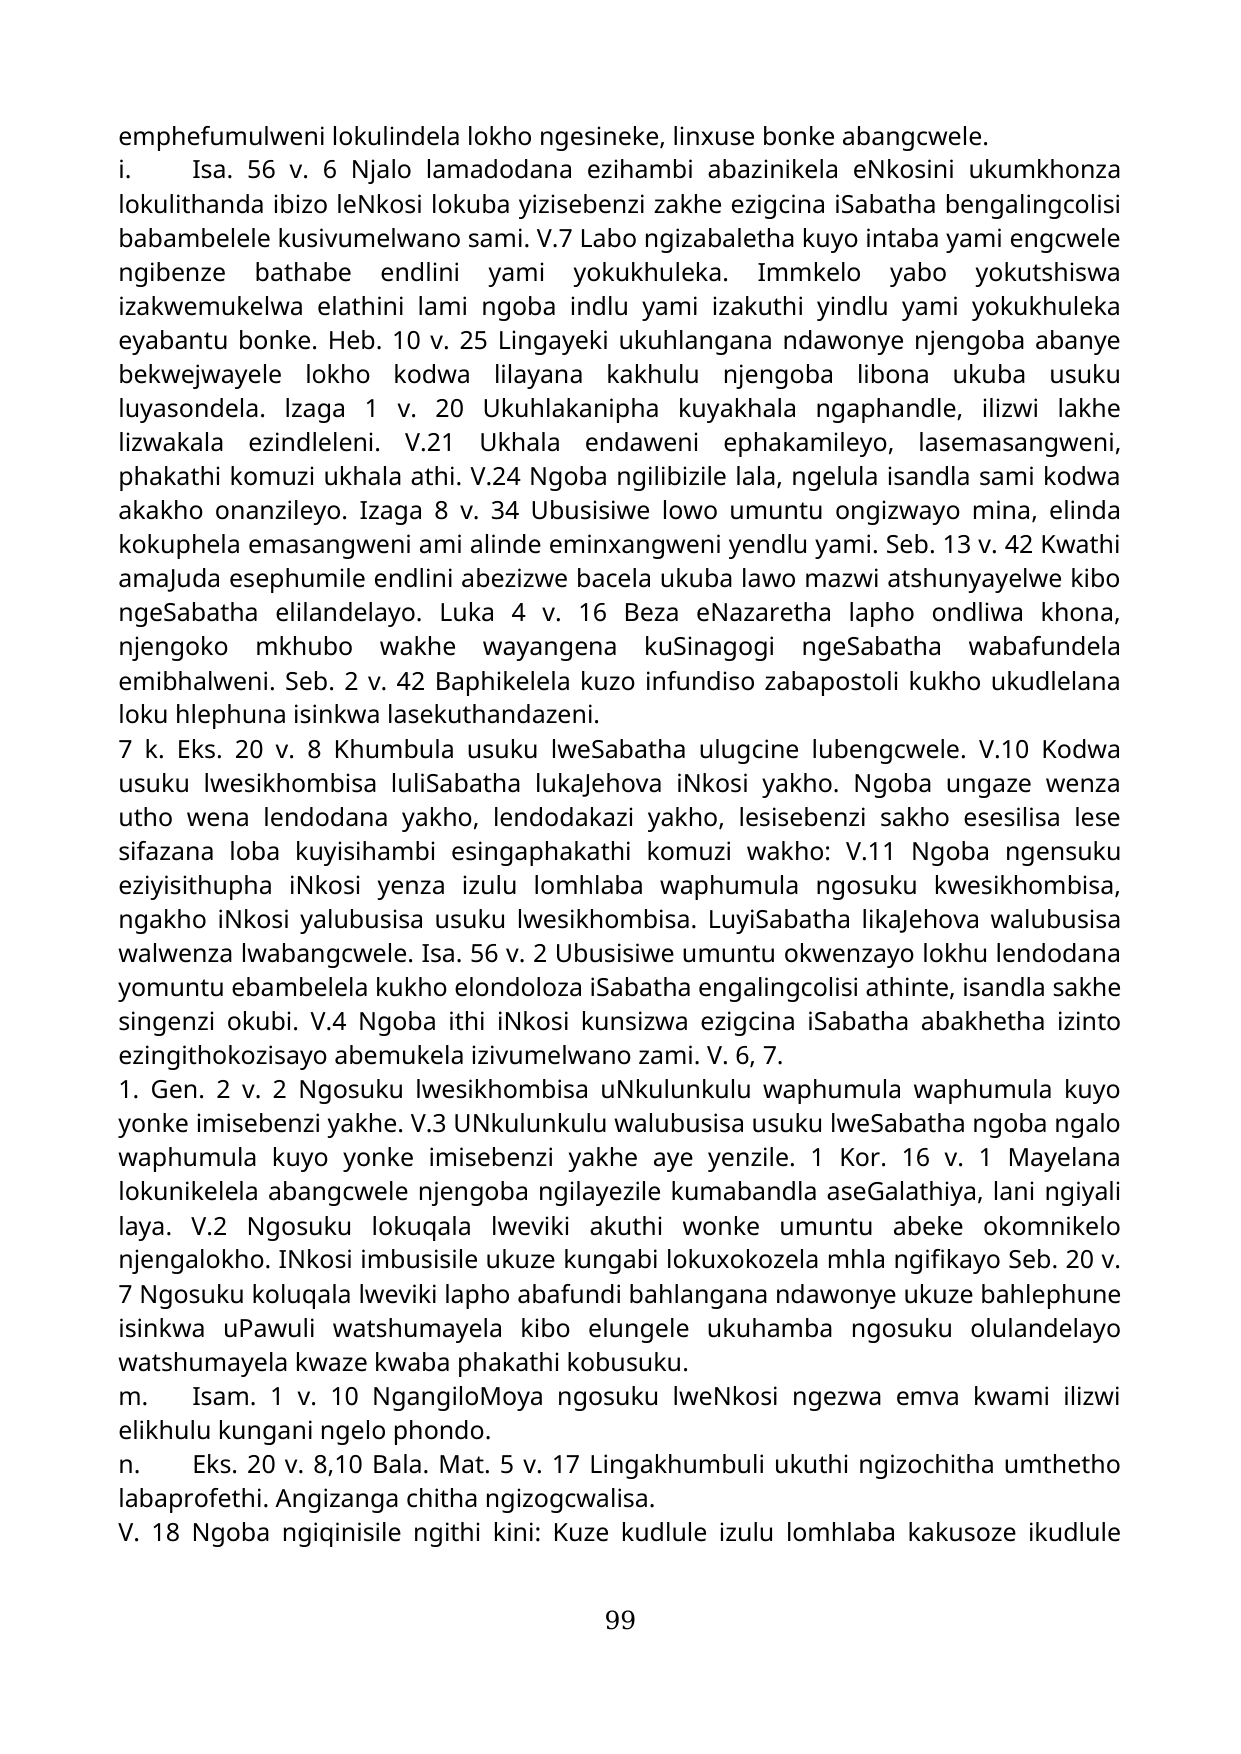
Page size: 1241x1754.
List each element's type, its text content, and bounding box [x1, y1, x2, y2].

text V. 18 Ngoba ngiqinisile ngithi kini: Kuze kudlule izulu lomhlaba kakusoze ikudlule [118, 1515, 1122, 1549]
text i. Isa. 56 v. 6 Njalo lamadodana ezihambi abazinikela eNkosini ukumkhonza lokulithanda ibizo leNkosi lokuba yizisebenzi zakhe ezigcina iSabatha bengalingcolisi babambelele kusivumelwano sami. V.7 Labo ngizabaletha kuyo intaba yami engcwele ngibenze bathabe endlini yami yokukhuleka. Immkelo yabo yokutshiswa izakwemukelwa elathini lami ngoba indlu yami izakuthi yindlu yami yokukhuleka eyabantu bonke. Heb. 10 v. 25 Lingayeki ukuhlangana ndawonye njengoba abanye bekwejwayele lokho kodwa lilayana kakhulu njengoba libona ukuba usuku luyasondela. lzaga 1 v. 20 Ukuhlakanipha kuyakhala ngaphandle, ilizwi lakhe lizwakala ezindleleni. V.21 Ukhala endaweni ephakamileyo, lasemasangweni, phakathi komuzi ukhala athi. V.24 Ngoba ngilibizile lala, ngelula isandla sami kodwa akakho onanzileyo. Izaga 8 v. 34 Ubusisiwe lowo umuntu ongizwayo mina, elinda kokuphela emasangweni ami alinde eminxangweni yendlu yami. Seb. 13 v. 42 Kwathi amaJuda esephumile endlini abezizwe bacela ukuba lawo mazwi atshunyayelwe kibo ngeSabatha elilandelayo. Luka 4 v. 16 Beza eNazaretha lapho ondliwa khona, njengoko mkhubo wakhe wayangena kuSinagogi ngeSabatha wabafundela emibhalweni. Seb. 2 v. 42 Baphikelela kuzo infundiso zabapostoli kukho ukudlelana loku hlephuna isinkwa lasekuthandazeni. [118, 152, 1122, 731]
text 7 k. Eks. 20 v. 8 Khumbula usuku lweSabatha ulugcine lubengcwele. V.10 Kodwa usuku lwesikhombisa luliSabatha lukaJehova iNkosi yakho. Ngoba ungaze wenza utho wena lendodana yakho, lendodakazi yakho, lesisebenzi sakho esesilisa lese sifazana loba kuyisihambi esingaphakathi komuzi wakho: V.11 Ngoba ngensuku eziyisithupha iNkosi yenza izulu lomhlaba waphumula ngosuku kwesikhombisa, ngakho iNkosi yalubusisa usuku lwesikhombisa. LuyiSabatha likaJehova walubusisa walwenza lwabangcwele. Isa. 56 v. 2 Ubusisiwe umuntu okwenzayo lokhu lendodana yomuntu ebambelela kukho elondoloza iSabatha engalingcolisi athinte, isandla sakhe singenzi okubi. V.4 Ngoba ithi iNkosi kunsizwa ezigcina iSabatha abakhetha izinto ezingithokozisayo abemukela izivumelwano zami. V. 6, 7. [118, 731, 1122, 1072]
text n. Eks. 20 v. 8,10 Bala. Mat. 5 v. 17 Lingakhumbuli ukuthi ngizochitha umthetho labaprofethi. Angizanga chitha ngizogcwalisa. [118, 1447, 1122, 1515]
text m. Isam. 1 v. 10 NgangiloMoya ngosuku lweNkosi ngezwa emva kwami ilizwi elikhulu kungani ngelo phondo. [118, 1378, 1122, 1447]
text 1. Gen. 2 v. 2 Ngosuku lwesikhombisa uNkulunkulu waphumula waphumula kuyo yonke imisebenzi yakhe. V.3 UNkulunkulu walubusisa usuku lweSabatha ngoba ngalo waphumula kuyo yonke imisebenzi yakhe aye yenzile. 1 Kor. 16 v. 1 Mayelana lokunikelela abangcwele njengoba ngilayezile kumabandla aseGalathiya, lani ngiyali laya. V.2 Ngosuku lokuqala lweviki akuthi wonke umuntu abeke okomnikelo njengalokho. INkosi imbusisile ukuze kungabi lokuxokozela mhla ngifikayo Seb. 20 v. 7 Ngosuku koluqala lweviki lapho abafundi bahlangana ndawonye ukuze bahlephune isinkwa uPawuli watshumayela kibo elungele ukuhamba ngosuku olulandelayo watshumayela kwaze kwaba phakathi kobusuku. [118, 1072, 1122, 1378]
text emphefumulweni lokulindela lokho ngesineke, linxuse bonke abangcwele. [118, 118, 1122, 152]
